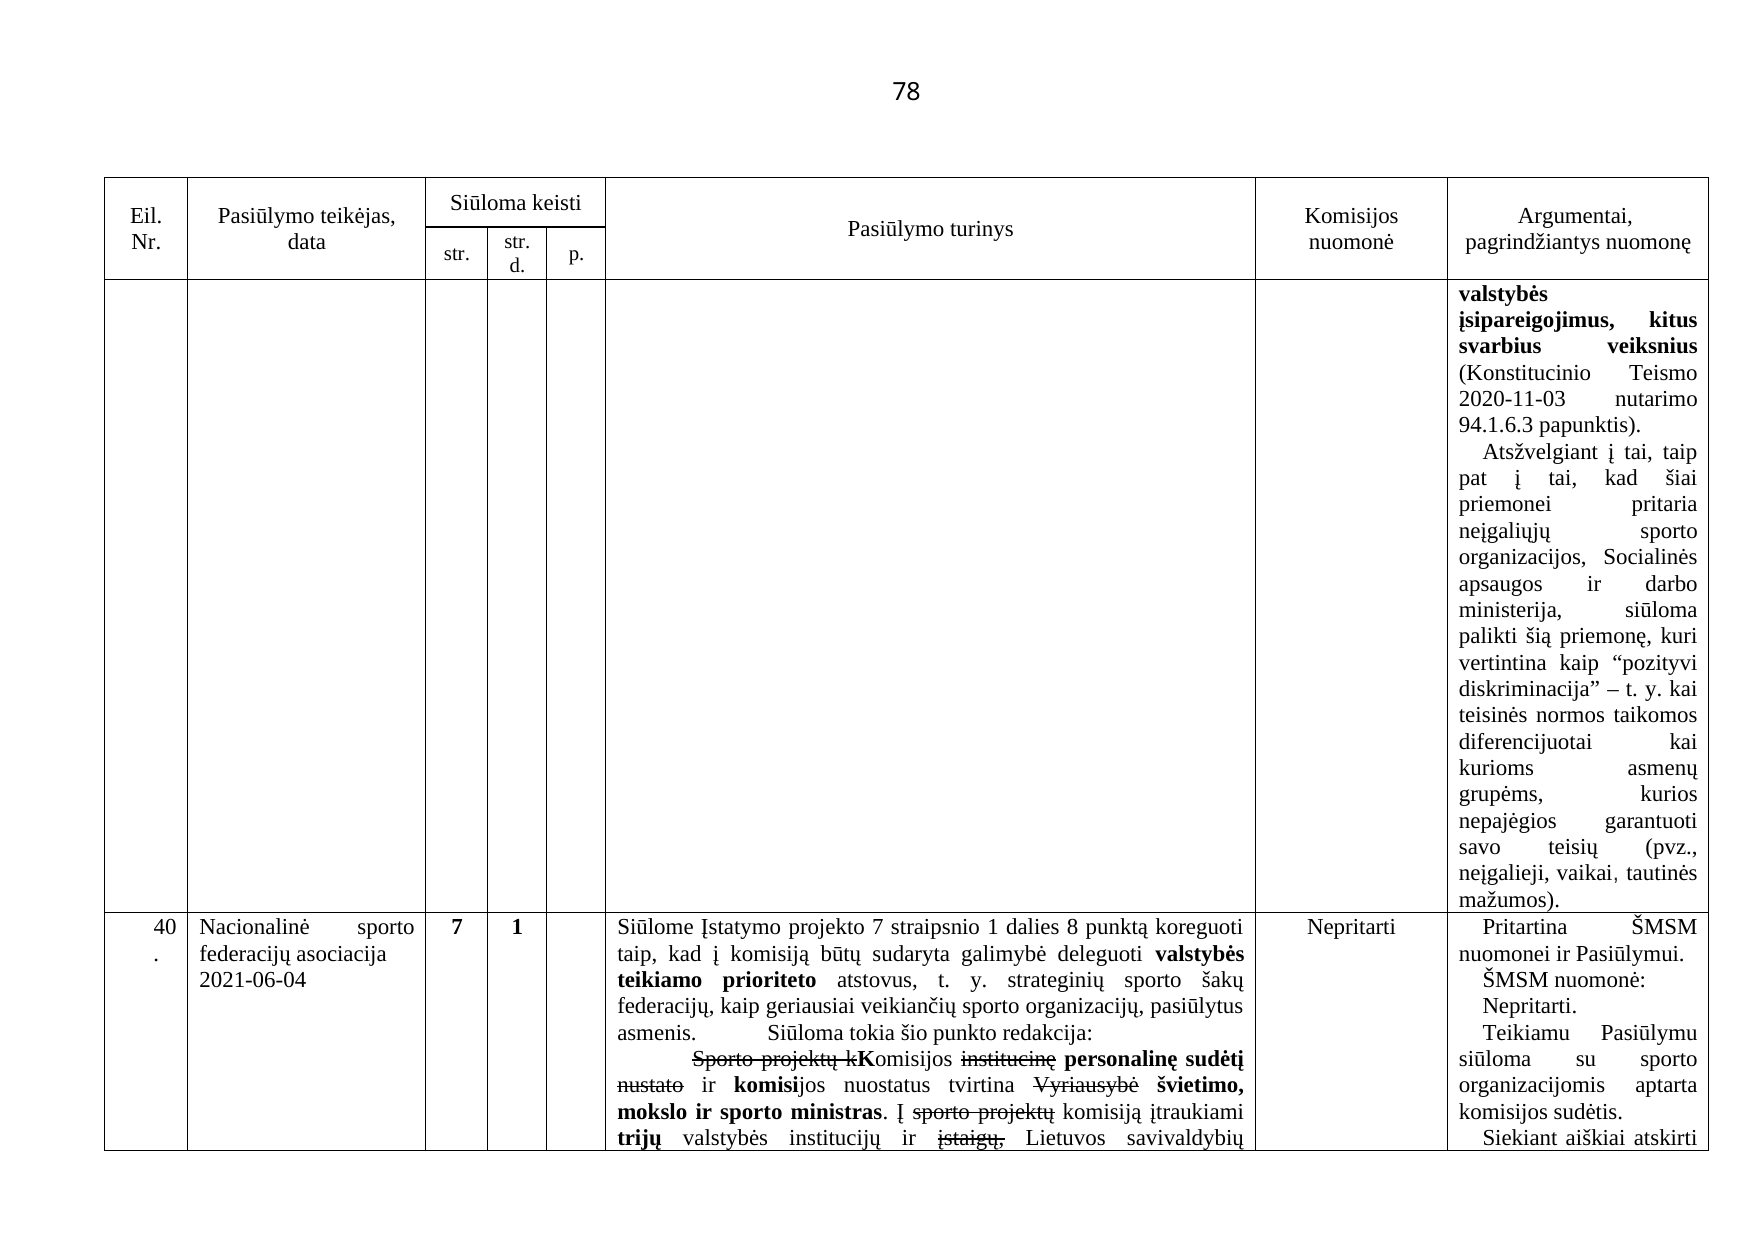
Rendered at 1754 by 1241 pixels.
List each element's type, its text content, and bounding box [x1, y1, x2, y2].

table_cell [426, 280, 487, 912]
table_cell [188, 280, 425, 912]
table_header Siūloma keisti [426, 178, 605, 226]
table_cell p. [547, 228, 605, 279]
table_cell [547, 280, 605, 912]
table_cell Siūlome Įstatymo projekto 7 straipsnio 1 dalies 8 punktą koreguoti taip, kad į komisiją būtų sudaryta galimybė deleguoti valstybės teikiamo prioriteto atstovus, t. y. strateginių sporto šakų federacijų, kaip geriausiai veikiančių sporto organizacijų, pasiūlytus asmenis. Siūloma tokia šio punkto redakcija: Sporto projektų kKomisijos institucinę personalinę sudėtį nustato ir komisijos nuostatus tvirtina Vyriausybė švietimo, mokslo ir sporto ministras. Į sporto projektų komisiją įtraukiami trijų valstybės institucijų ir įstaigų, Lietuvos savivaldybių [606, 913, 1255, 1150]
table_cell [547, 913, 605, 1150]
table_cell 1 [488, 913, 546, 1150]
table_cell Pritartina ŠMSM nuomonei ir Pasiūlymui. ŠMSM nuomonė: Nepritarti. Teikiamu Pasiūlymu siūloma su sporto organizacijomis aptarta komisijos sudėtis. Siekiant aiškiai atskirti [1448, 913, 1708, 1150]
table_cell 7 [426, 913, 487, 1150]
table_cell str. [426, 228, 487, 279]
table_header Pasiūlymo turinys [606, 178, 1255, 279]
table_cell [606, 280, 1255, 912]
table_cell Nacionalinė sporto federacijų asociacija 2021-06-04 [188, 913, 425, 1150]
table_header Argumentai, pagrindžiantys nuomonę [1448, 178, 1708, 279]
table_header Eil. Nr. [105, 178, 187, 279]
table_cell str. d. [488, 228, 546, 279]
table_cell [488, 280, 546, 912]
table_cell valstybės įsipareigojimus, kitus svarbius veiksnius (Konstitucinio Teismo 2020-11-03 nutarimo 94.1.6.3 papunktis). Atsžvelgiant į tai, taip pat į tai, kad šiai priemonei pritaria neįgaliųjų sporto organizacijos, Socialinės apsaugos ir darbo ministerija, siūloma palikti šią priemonę, kuri vertintina kaip “pozityvi diskriminacija” – t. y. kai teisinės normos taikomos diferencijuotai kai kurioms asmenų grupėms, kurios nepajėgios garantuoti savo teisių (pvz., neįgalieji, vaikai, tautinės mažumos). [1448, 280, 1708, 912]
table_cell [105, 280, 187, 912]
table_header Pasiūlymo teikėjas, data [188, 178, 425, 279]
table_cell Nepritarti [1256, 913, 1447, 1150]
table_header Komisijos nuomonė [1256, 178, 1447, 279]
table_cell [105, 913, 187, 1150]
table_cell [1256, 280, 1447, 912]
